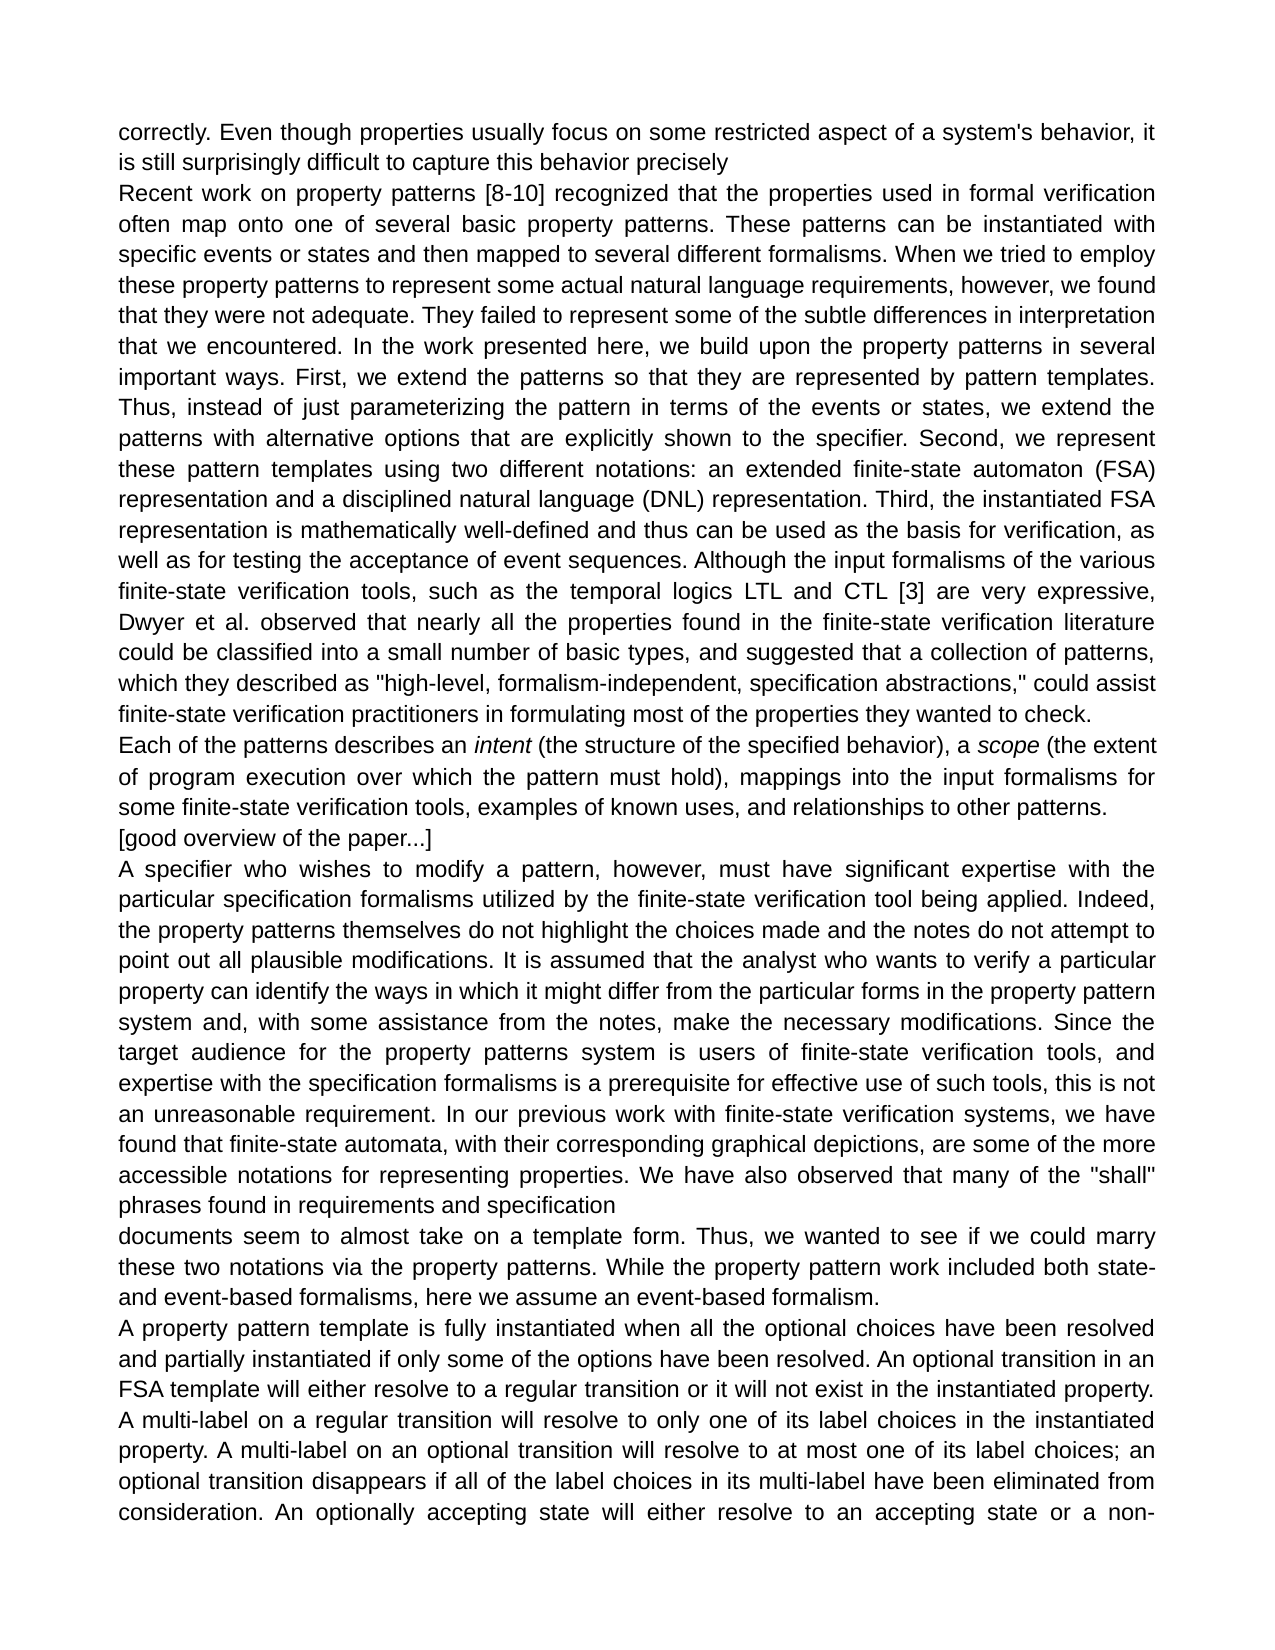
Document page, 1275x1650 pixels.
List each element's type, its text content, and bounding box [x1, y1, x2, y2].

text Recent work on property patterns [8-10] recognized that the properties used in formal verification often map onto one of several basic property patterns. These patterns can be instantiated with specific events or states and then mapped to several different formalisms. When we tried to employ these property patterns to represent some actual natural language requirements, however, we found that they were not adequate. They failed to represent some of the subtle differences in interpretation that we encountered. In the work presented here, we build upon the property patterns in several important ways. First, we extend the patterns so that they are represented by pattern templates. Thus, instead of just parameterizing the pattern in terms of the events or states, we extend the patterns with alternative options that are explicitly shown to the specifier. Second, we represent these pattern templates using two different notations: an extended finite-state automaton (FSA) representation and a disciplined natural language (DNL) representation. Third, the instantiated FSA representation is mathematically well-defined and thus can be used as the basis for verification, as well as for testing the acceptance of event sequences. Although the input formalisms of the various finite-state verification tools, such as the temporal logics LTL and CTL [3] are very expressive, Dwyer et al. observed that nearly all the properties found in the finite-state verification literature could be classified into a small number of basic types, and suggested that a collection of patterns, which they described as "high-level, formalism-independent, specification abstractions," could assist finite-state verification practitioners in formulating most of the properties they wanted to check. [118, 179, 1157, 727]
text correctly. Even though properties usually focus on some restricted aspect of a system's behavior, it is still surprisingly difficult to capture this behavior precisely [118, 118, 1157, 176]
text documents seem to almost take on a template form. Thus, we wanted to see if we could marry these two notations via the property patterns. While the property pattern work included both state- and event-based formalisms, here we assume an event-based formalism. [118, 1222, 1157, 1311]
text A property pattern template is fully instantiated when all the optional choices have been resolved and partially instantiated if only some of the options have been resolved. An optional transition in an FSA template will either resolve to a regular transition or it will not exist in the instantiated property. A multi-label on a regular transition will resolve to only one of its label choices in the instantiated property. A multi-label on an optional transition will resolve to at most one of its label choices; an optional transition disappears if all of the label choices in its multi-label have been eliminated from consideration. An optionally accepting state will either resolve to an accepting state or a non- [118, 1314, 1157, 1525]
text Each of the patterns describes an intent (the structure of the specified behavior), a scope (the extent of program execution over which the pattern must hold), mappings into the input formalisms for some finite-state verification tools, examples of known uses, and relationships to other patterns. [118, 731, 1157, 821]
text [good overview of the paper...] [118, 824, 1157, 851]
text A specifier who wishes to modify a pattern, however, must have significant expertise with the particular specification formalisms utilized by the finite-state verification tool being applied. Indeed, the property patterns themselves do not highlight the choices made and the notes do not attempt to point out all plausible modifications. It is assumed that the analyst who wants to verify a particular property can identify the ways in which it might differ from the particular forms in the property pattern system and, with some assistance from the notes, make the necessary modifications. Since the target audience for the property patterns system is users of finite-state verification tools, and expertise with the specification formalisms is a prerequisite for effective use of such tools, this is not an unreasonable requirement. In our previous work with finite-state verification systems, we have found that finite-state automata, with their corresponding graphical depictions, are some of the more accessible notations for representing properties. We have also observed that many of the "shall" phrases found in requirements and specification [118, 855, 1157, 1219]
